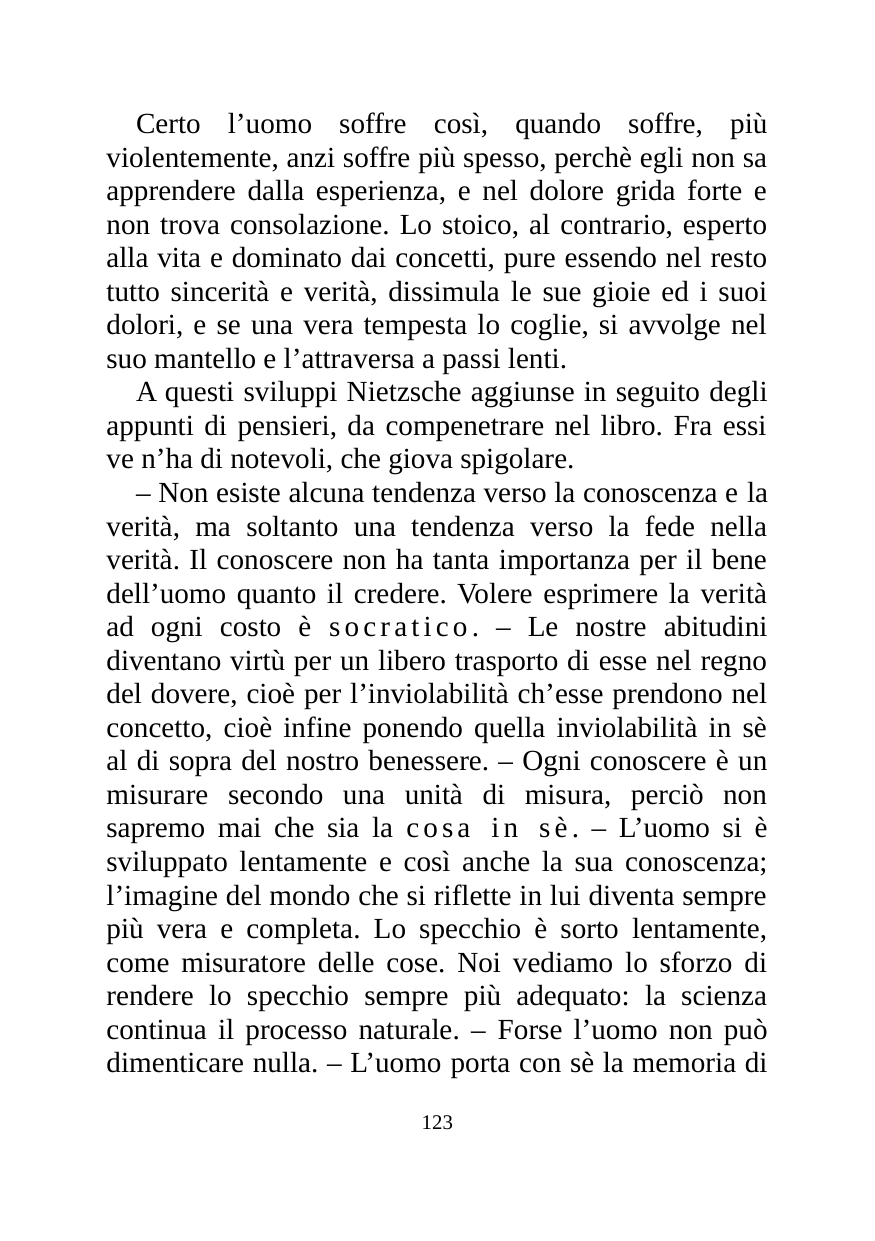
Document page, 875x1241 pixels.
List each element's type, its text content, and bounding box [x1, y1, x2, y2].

text – Non esiste alcuna tendenza verso la conoscenza e la verità, ma soltanto una tendenza verso la fede nella verità. Il conoscere non ha tanta importanza per il bene dell’uomo quanto il credere. Volere esprimere la verità ad ogni costo è socratico. – Le nostre abitudini diventano virtù per un libero trasporto di esse nel regno del dovere, cioè per l’inviolabilità ch’esse prendono nel concetto, cioè infine ponendo quella inviolabilità in sè al di sopra del nostro benessere. – Ogni conoscere è un misurare secondo una unità di misura, perciò non sapremo mai che sia la cosa in sè. – L’uomo si è sviluppato lentamente e così anche la sua conoscenza; l’imagine del mondo che si riflette in lui diventa sempre più vera e completa. Lo specchio è sorto lentamente, come misuratore delle cose. Noi vediamo lo sforzo di rendere lo specchio sempre più adequato: la scienza continua il processo naturale. – Forse l’uomo non può dimenticare nulla. – L’uomo porta con sè la memoria di [106, 475, 768, 1079]
text Certo l’uomo soffre così, quando soffre, più violentemente, anzi soffre più spesso, perchè egli non sa apprendere dalla esperienza, e nel dolore grida forte e non trova consolazione. Lo stoico, al contrario, esperto alla vita e dominato dai concetti, pure essendo nel resto tutto sincerità e verità, dissimula le sue gioie ed i suoi dolori, e se una vera tempesta lo coglie, si avvolge nel suo mantello e l’attraversa a passi lenti. [106, 106, 768, 374]
text A questi sviluppi Nietzsche aggiunse in seguito degli appunti di pensieri, da compenetrare nel libro. Fra essi ve n’ha di notevoli, che giova spigolare. [106, 374, 768, 475]
